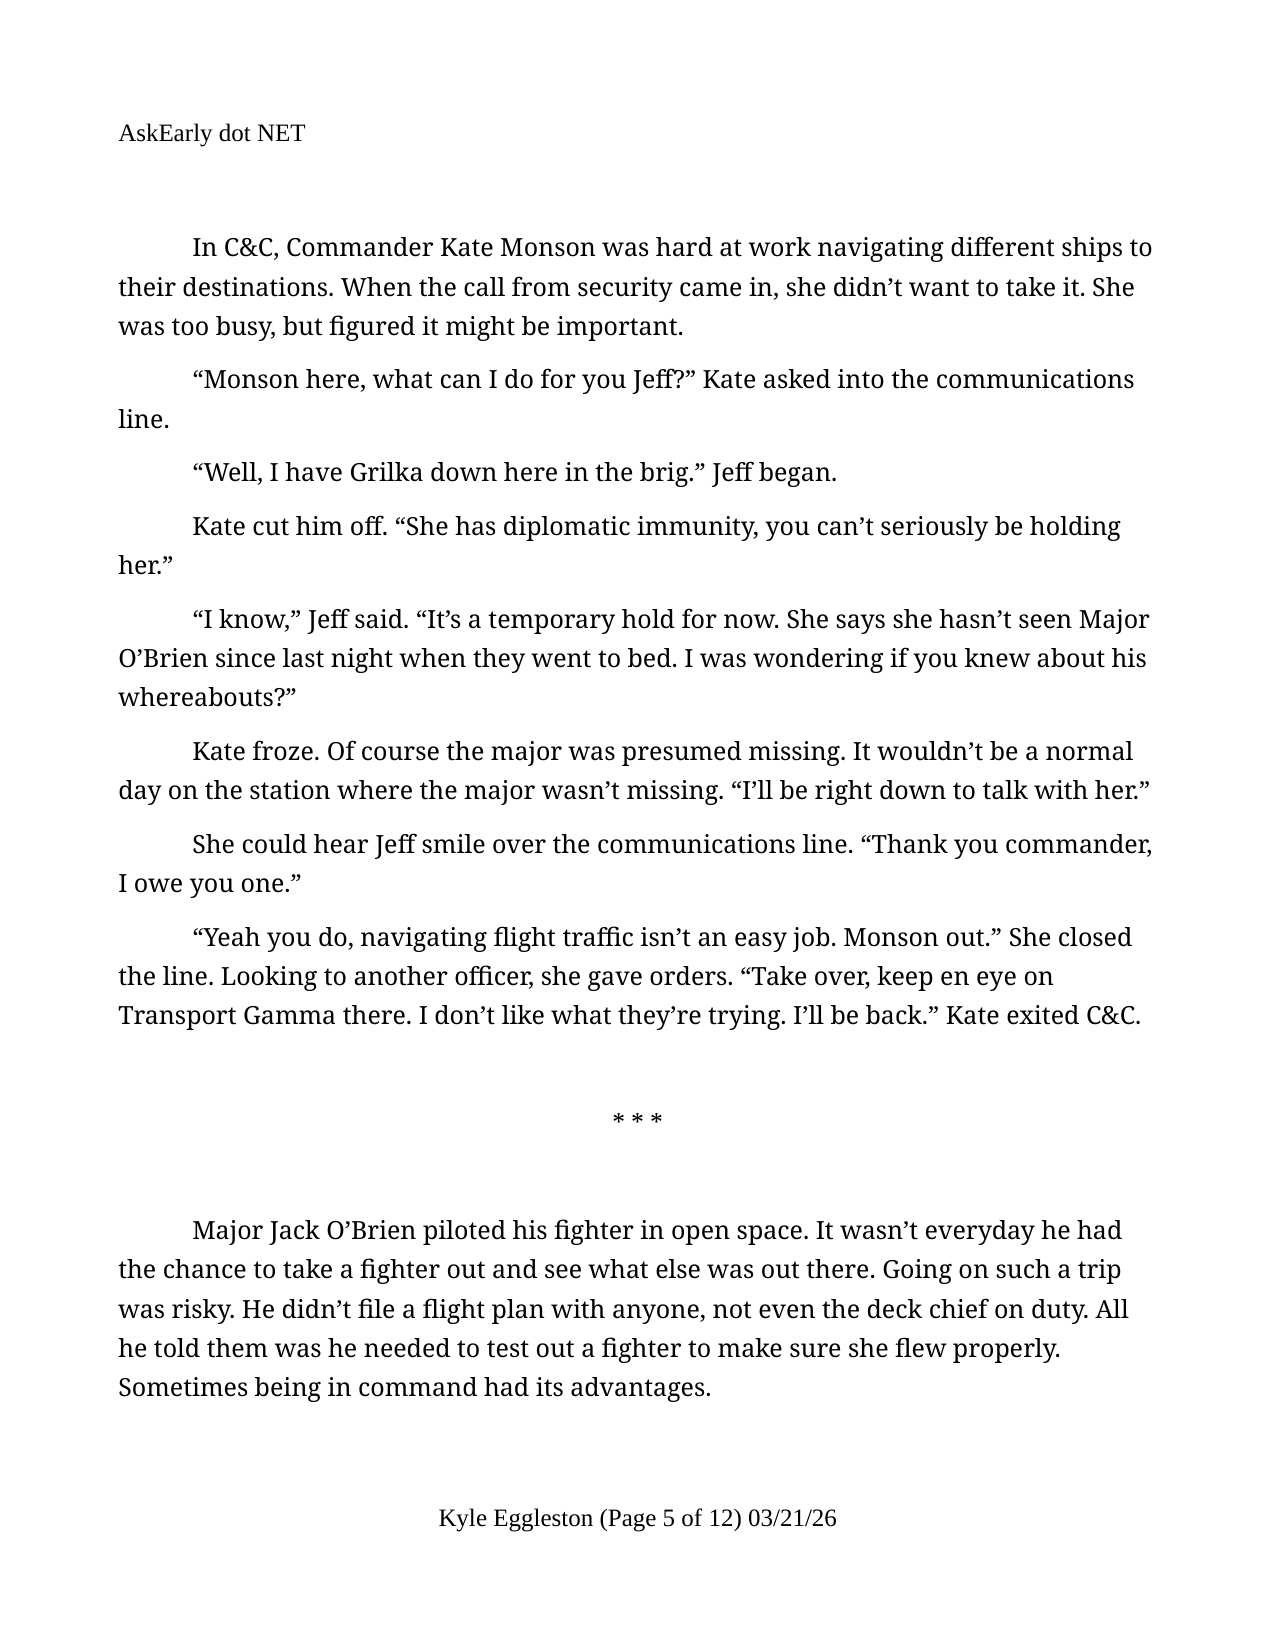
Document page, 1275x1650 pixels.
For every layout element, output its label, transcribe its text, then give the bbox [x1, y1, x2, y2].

text “Monson here, what can I do for you Jeff?” Kate asked into the communications line. [118, 362, 1157, 435]
text Kate froze. Of course the major was presumed missing. It wouldn’t be a normal day on the station where the major wasn’t missing. “I’ll be right down to talk with her.” [118, 734, 1157, 807]
text “Well, I have Grilka down here in the brig.” Jeff began. [118, 455, 1157, 489]
text She could hear Jeff smile over the communications line. “Thank you commander, I owe you one.” [118, 827, 1157, 900]
text Major Jack O’Brien piloted his fighter in open space. It wasn’t everyday he had the chance to take a fighter out and see what else was out there. Going on such a trip was risky. He didn’t file a flight plan with anyone, not even the deck chief on duty. All he told them was he needed to test out a fighter to make sure she flew properly. Sometimes being in command had its advantages. [118, 1213, 1157, 1404]
text * * * [118, 1106, 1157, 1139]
text Kate cut him off. “She has diplomatic immunity, you can’t seriously be holding her.” [118, 509, 1157, 582]
text In C&C, Commander Kate Monson was hard at work navigating different ships to their destinations. When the call from security came in, she didn’t want to take it. She was too busy, but figured it might be important. [118, 230, 1157, 342]
text “I know,” Jeff said. “It’s a temporary hold for now. She says she hasn’t seen Major O’Brien since last night when they went to bed. I was wondering if you knew about his whereabouts?” [118, 602, 1157, 714]
text “Yeah you do, navigating flight traffic isn’t an easy job. Monson out.” She closed the line. Looking to another officer, she gave orders. “Take over, keep en eye on Transport Gamma there. I don’t like what they’re trying. I’ll be back.” Kate exited C&C. [118, 920, 1157, 1032]
